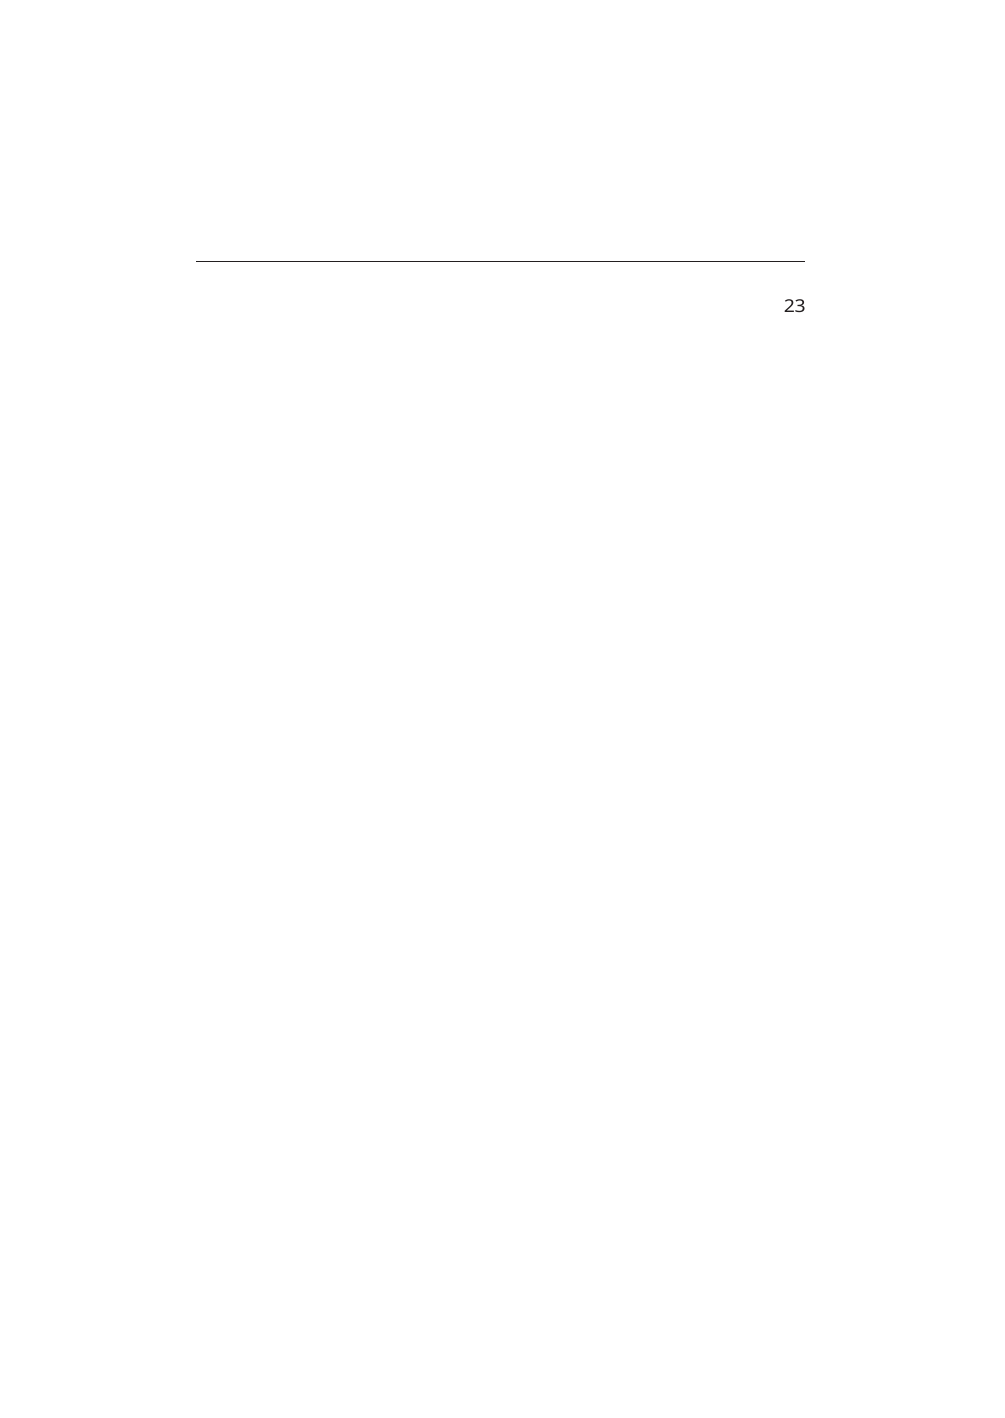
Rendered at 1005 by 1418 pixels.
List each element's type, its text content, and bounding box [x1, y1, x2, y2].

text 23 [103, 294, 806, 318]
